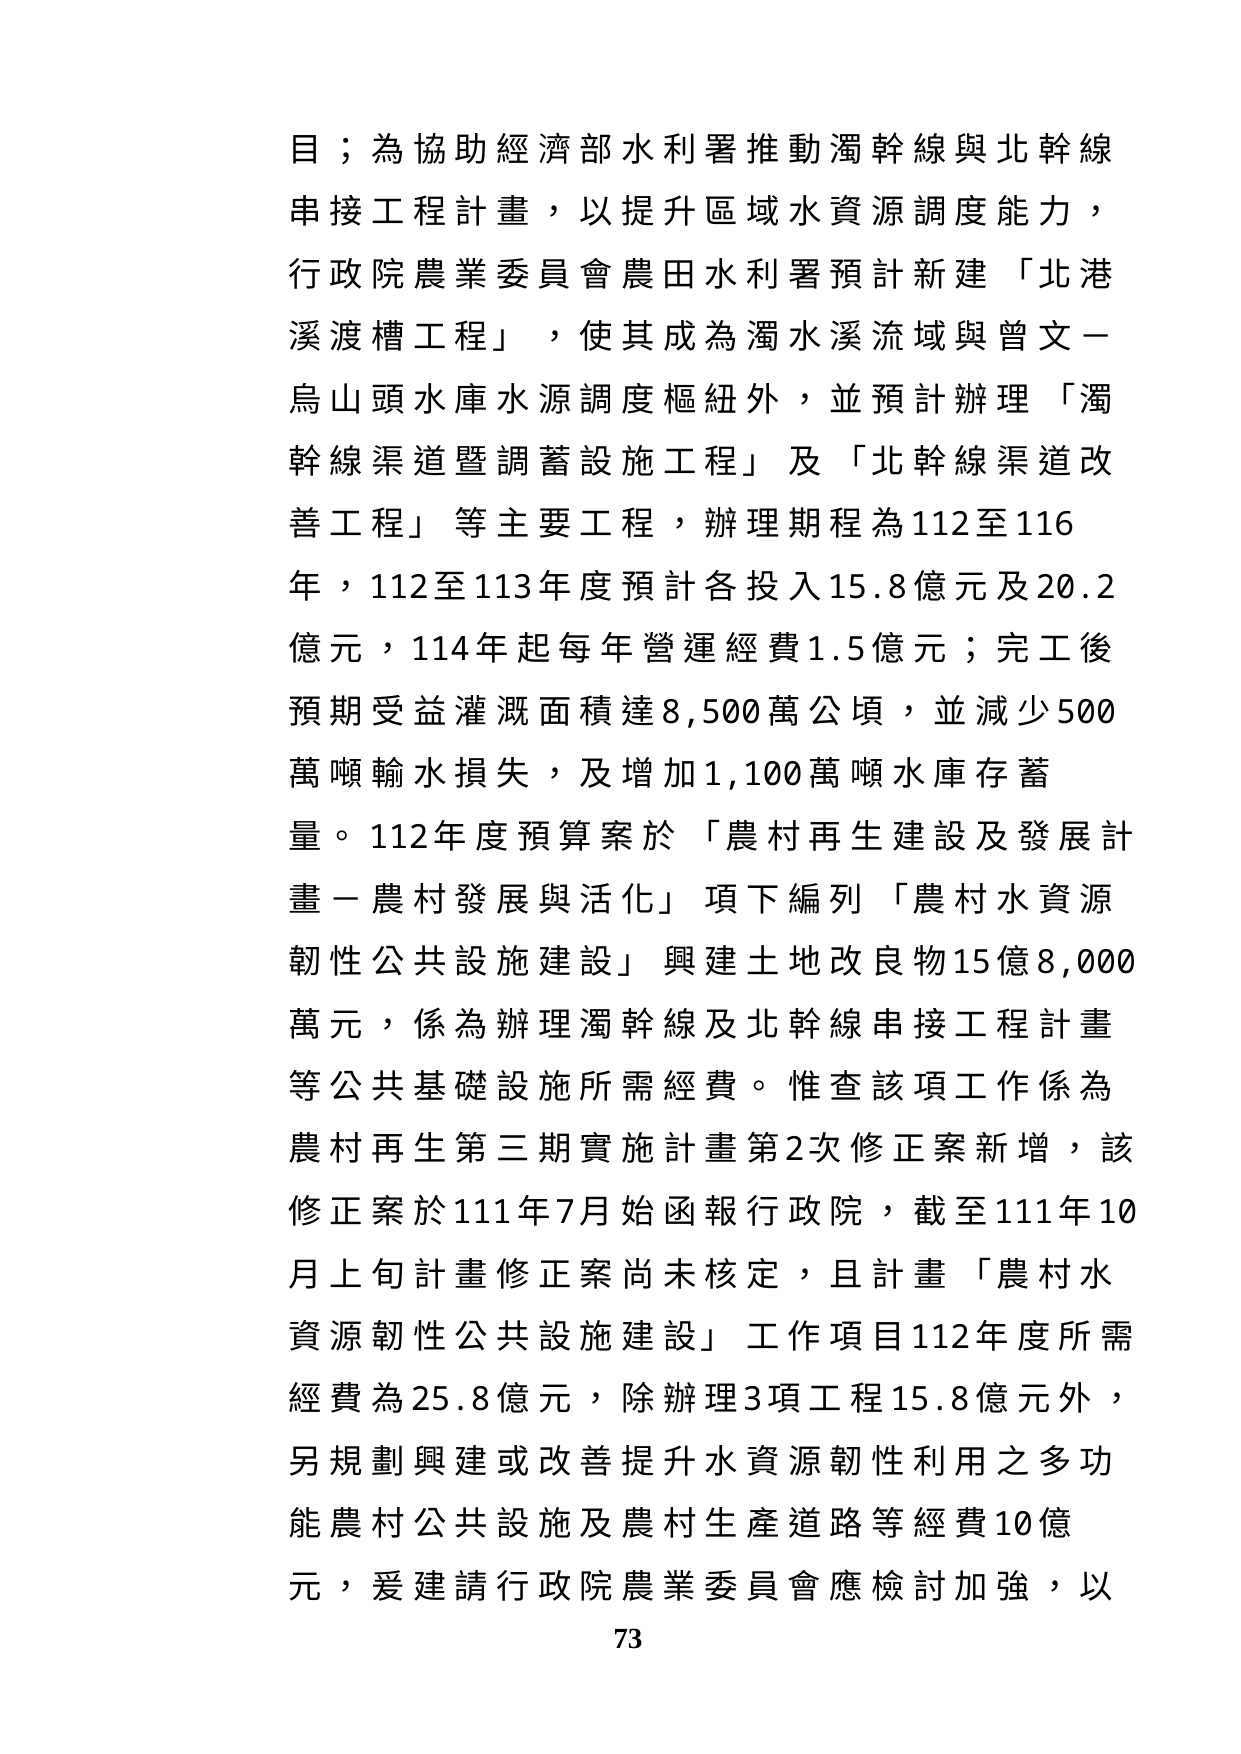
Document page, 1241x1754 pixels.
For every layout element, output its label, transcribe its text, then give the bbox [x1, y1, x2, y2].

text 目；為協助經濟部水利署推動濁幹線與北幹線串接工程計畫，以提升區域水資源調度能力，行政院農業委員會農田水利署預計新建「北港溪渡槽工程」，使其成為濁水溪流域與曾文－烏山頭水庫水源調度樞紐外，並預計辦理「濁幹線渠道暨調蓄設施工程」及「北幹線渠道改善工程」等主要工程，辦理期程為112至116年，112至113年度預計各投入15.8億元及20.2億元，114年起每年營運經費1.5億元；完工後預期受益灌溉面積達8,500萬公頃，並減少500萬噸輸水損失，及增加1,100萬噸水庫存蓄量。112年度預算案於「農村再生建設及發展計畫－農村發展與活化」項下編列「農村水資源韌性公共設施建設」興建土地改良物15億8,000萬元，係為辦理濁幹線及北幹線串接工程計畫等公共基礎設施所需經費。惟查該項工作係為農村再生第三期實施計畫第2次修正案新增，該修正案於111年7月始函報行政院，截至111年10月上旬計畫修正案尚未核定，且計畫「農村水資源韌性公共設施建設」工作項目112年度所需經費為25.8億元，除辦理3項工程15.8億元外，另規劃興建或改善提升水資源韌性利用之多功能農村公共設施及農村生產道路等經費10億元，爰建請行政院農業委員會應檢討加強，以 [224, 105, 1148, 1605]
